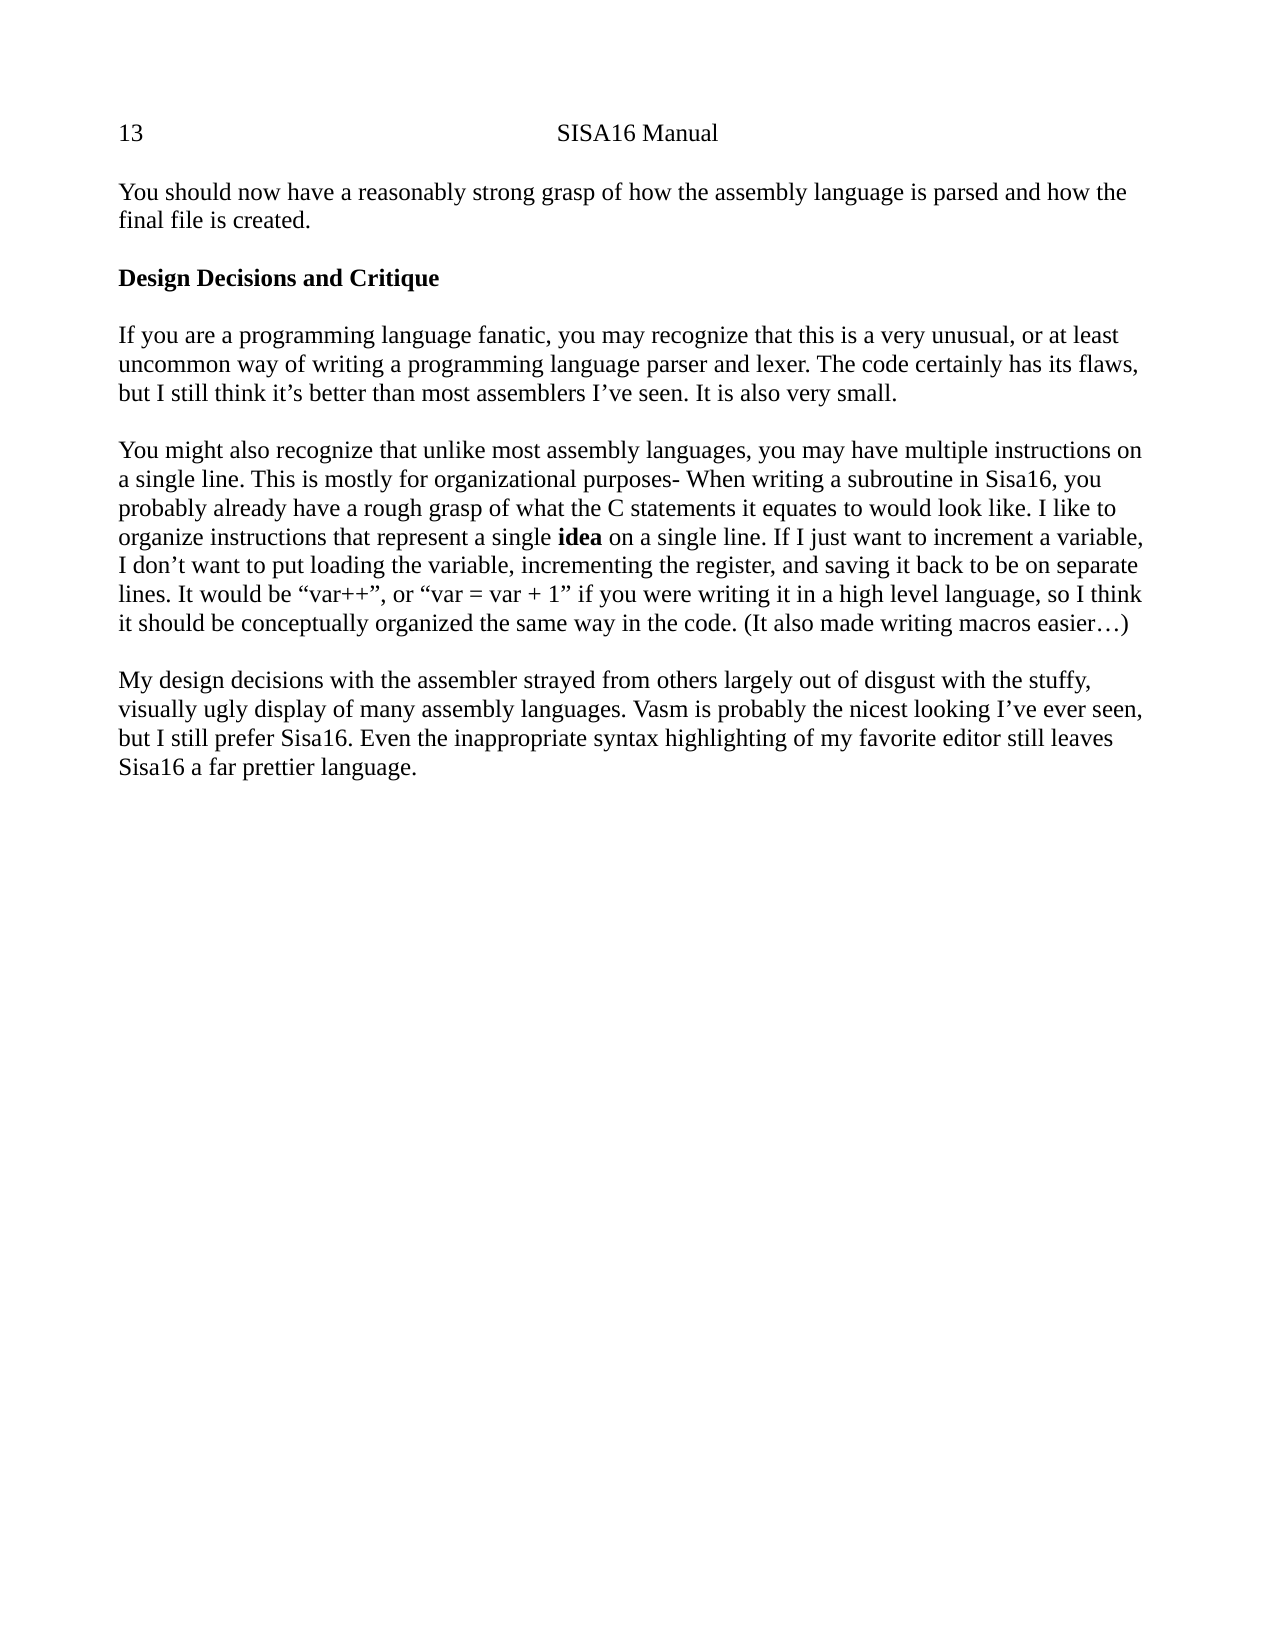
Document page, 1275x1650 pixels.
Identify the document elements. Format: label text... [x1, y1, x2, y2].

text My design decisions with the assembler strayed from others largely out of disgust with the stuffy, visually ugly display of many assembly languages. Vasm is probably the nicest looking I’ve ever seen, but I still prefer Sisa16. Even the inappropriate syntax highlighting of my favorite editor still leaves Sisa16 a far prettier language. [118, 666, 1157, 781]
text You should now have a reasonably strong grasp of how the assembly language is parsed and how the final file is created. [118, 177, 1157, 234]
text You might also recognize that unlike most assembly languages, you may have multiple instructions on a single line. This is mostly for organizational purposes- When writing a subroutine in Sisa16, you probably already have a rough grasp of what the C statements it equates to would look like. I like to organize instructions that represent a single idea on a single line. If I just want to increment a variable, I don’t want to put loading the variable, incrementing the register, and saving it back to be on separate lines. It would be “var++”, or “var = var + 1” if you were writing it in a high level language, so I think it should be conceptually organized the same way in the code. (It also made writing macros easier…) [118, 436, 1157, 637]
text Design Decisions and Critique [118, 263, 1157, 292]
text If you are a programming language fanatic, you may recognize that this is a very unusual, or at least uncommon way of writing a programming language parser and lexer. The code certainly has its flaws, but I still think it’s better than most assemblers I’ve seen. It is also very small. [118, 292, 1157, 407]
